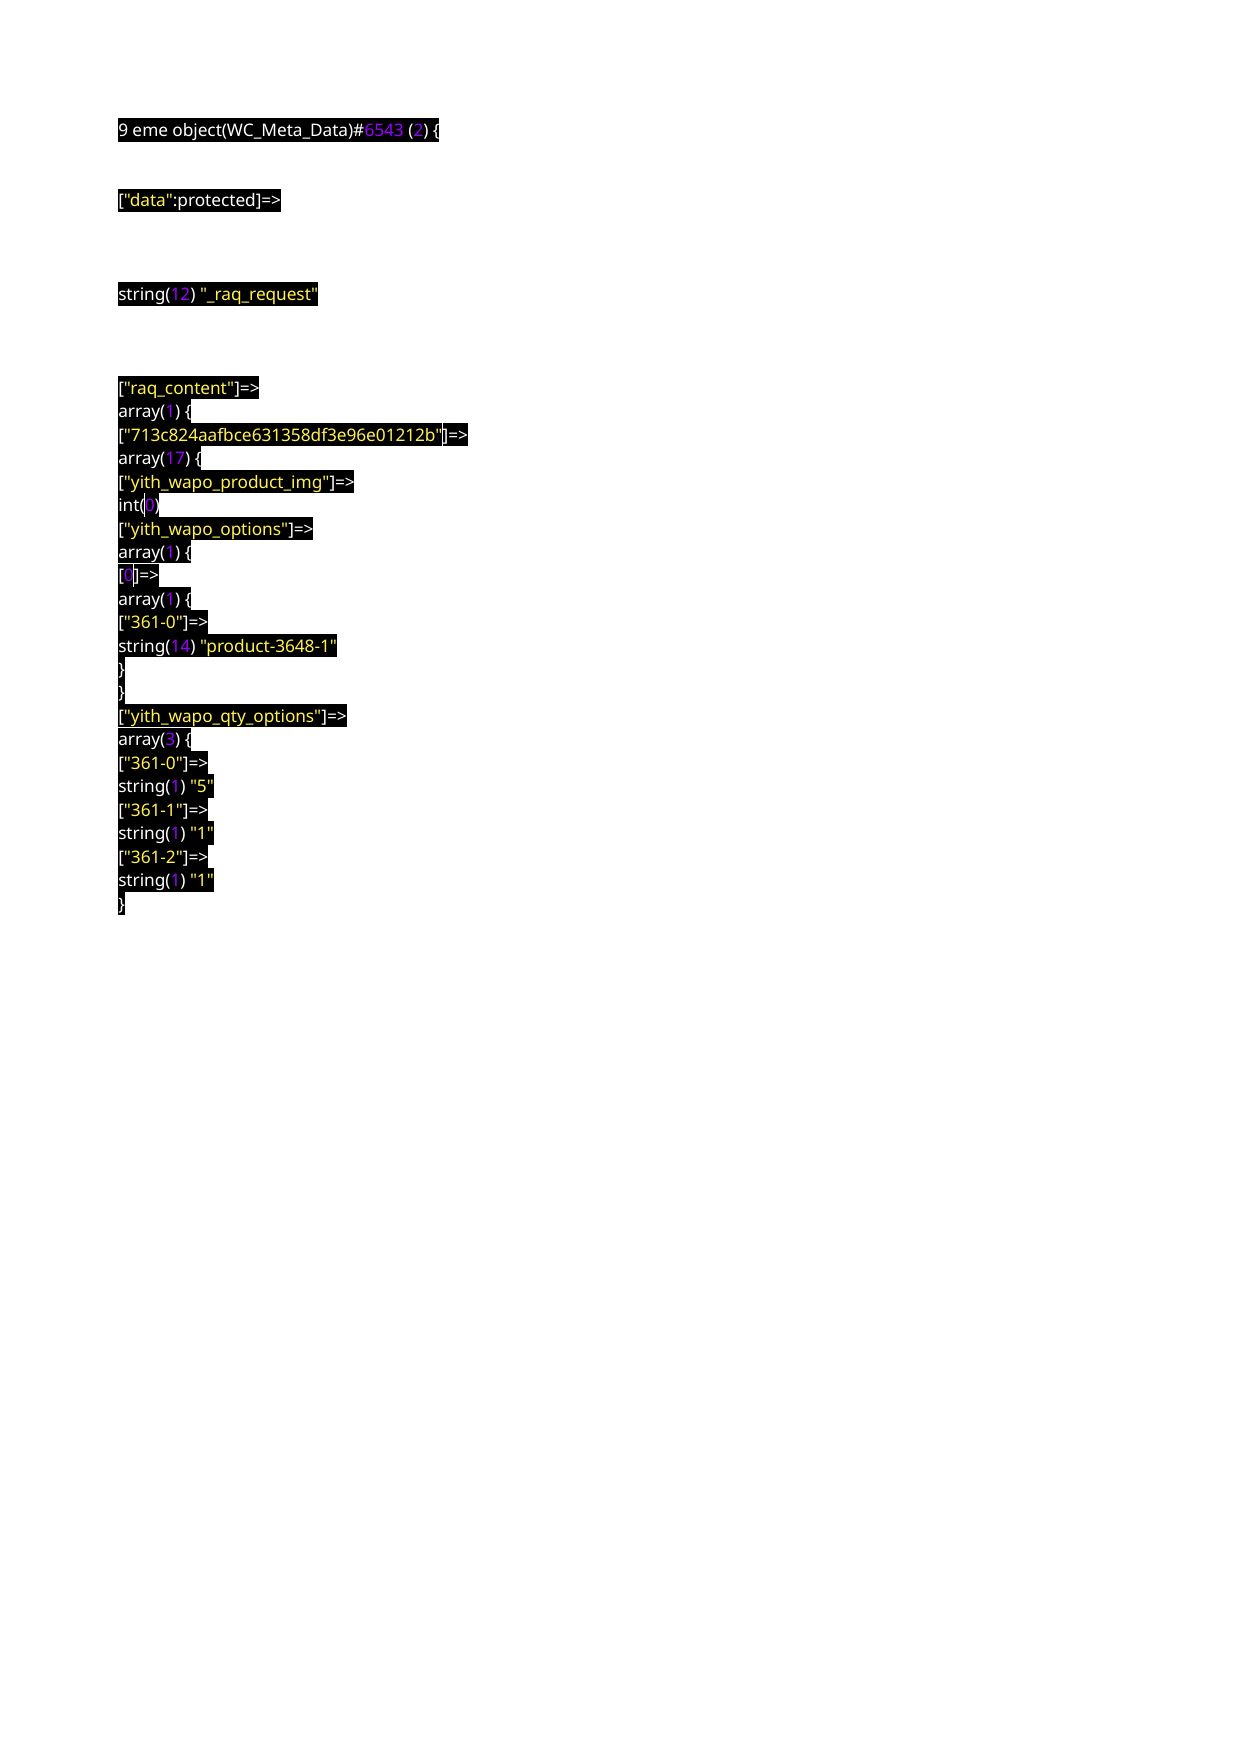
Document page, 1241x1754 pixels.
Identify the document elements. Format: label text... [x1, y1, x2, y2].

text } [118, 657, 1122, 681]
text string(12) "_raq_request" [118, 282, 1122, 306]
text ["713c824aafbce631358df3e96e01212b"]=> [118, 423, 1122, 446]
text string(14) "product-3648-1" [118, 634, 1122, 657]
text } [118, 892, 1122, 915]
text array(1) { [118, 540, 1122, 563]
text array(17) { [118, 446, 1122, 470]
text string(1) "5" [118, 774, 1122, 798]
text array(3) { [118, 727, 1122, 751]
text } [118, 681, 1122, 704]
text ["361-0"]=> [118, 610, 1122, 634]
text array(1) { [118, 587, 1122, 610]
text array(1) { [118, 399, 1122, 423]
text string(1) "1" [118, 821, 1122, 845]
text 9 eme object(WC_Meta_Data)#6543 (2) { [118, 118, 1122, 142]
text ["yith_wapo_product_img"]=> [118, 470, 1122, 493]
text ["raq_content"]=> [118, 376, 1122, 399]
text ["361-2"]=> [118, 845, 1122, 868]
text ["361-0"]=> [118, 751, 1122, 774]
text string(1) "1" [118, 868, 1122, 892]
text [0]=> [118, 563, 1122, 587]
text ["data":protected]=> [118, 188, 1122, 212]
text ["361-1"]=> [118, 798, 1122, 821]
text ["yith_wapo_qty_options"]=> [118, 704, 1122, 727]
text int(0) [118, 493, 1122, 517]
text ["yith_wapo_options"]=> [118, 517, 1122, 540]
